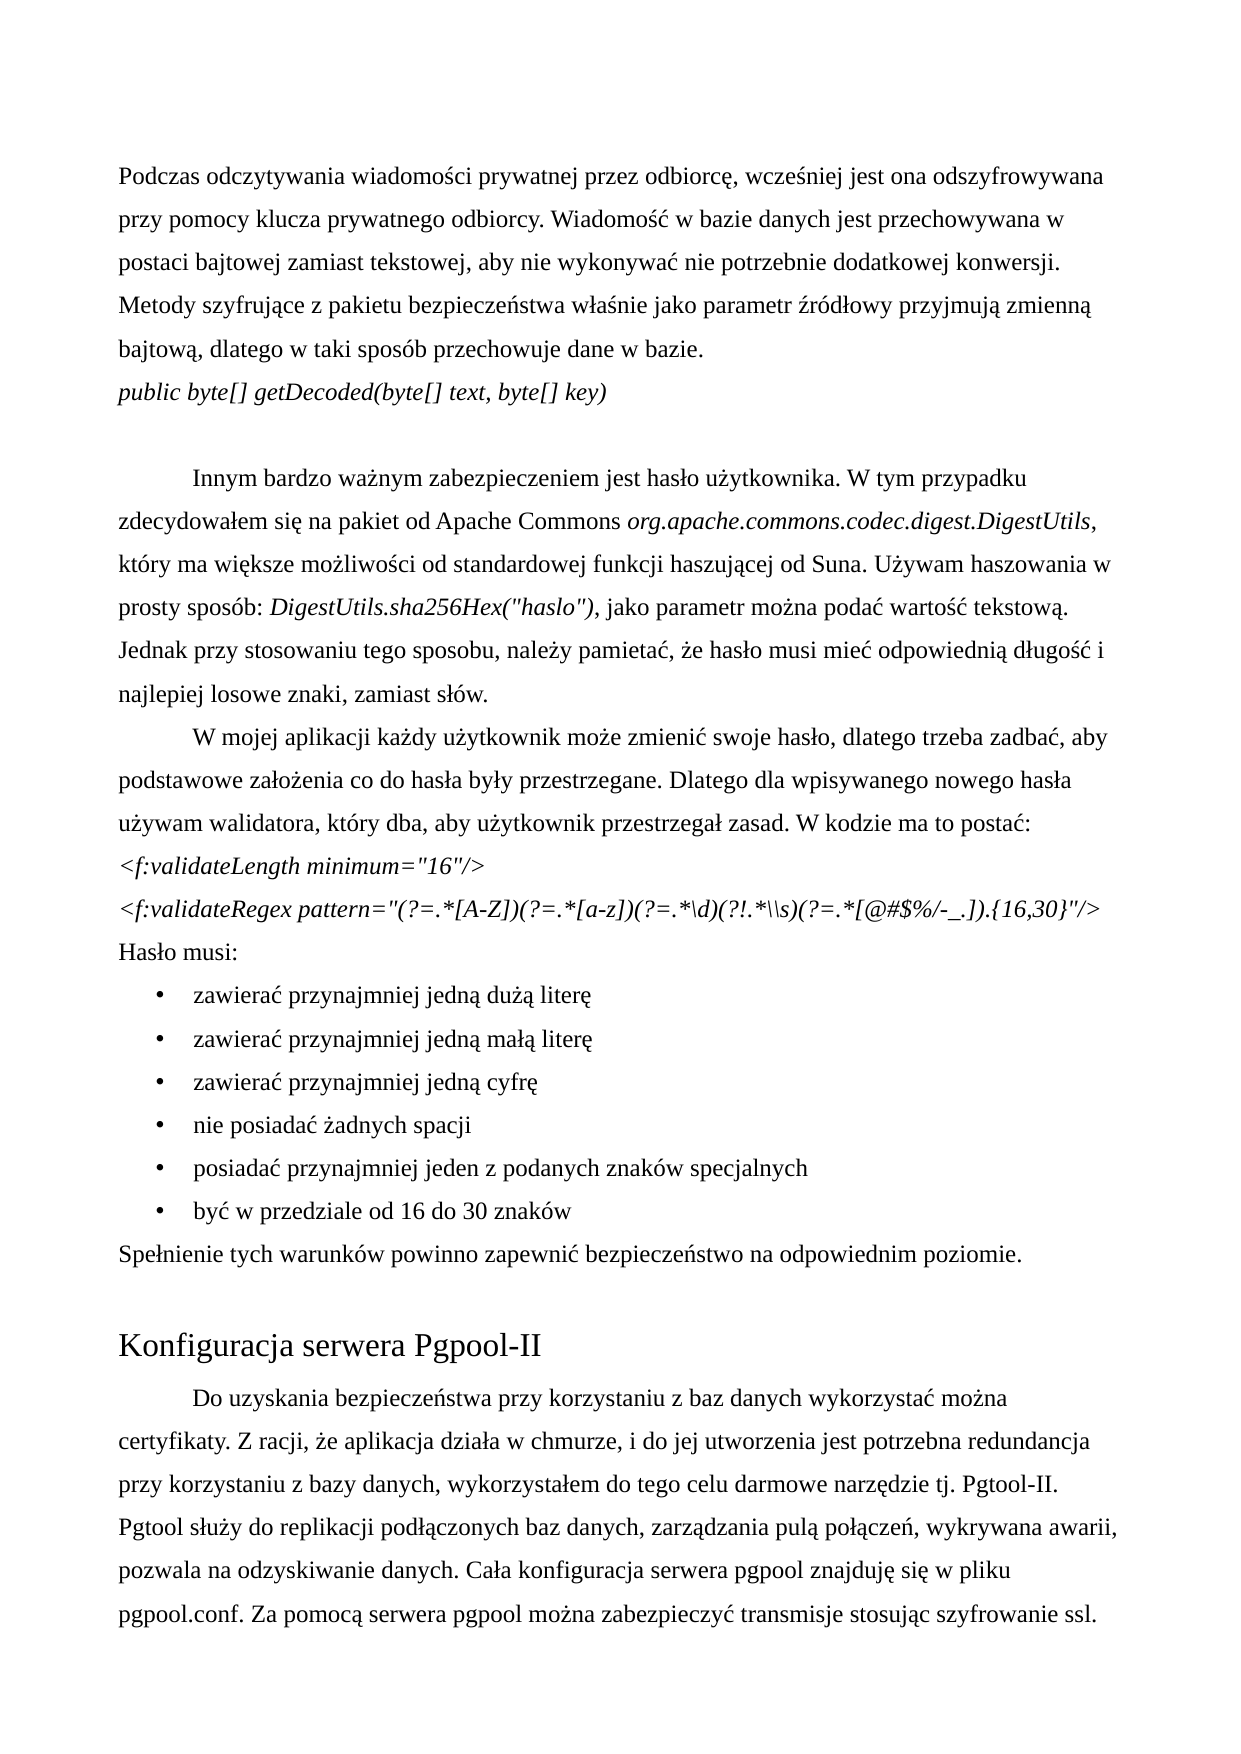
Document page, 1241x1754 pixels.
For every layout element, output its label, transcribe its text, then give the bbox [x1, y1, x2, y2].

text W mojej aplikacji każdy użytkownik może zmienić swoje hasło, dlatego trzeba zadbać, aby podstawowe założenia co do hasła były przestrzegane. Dlatego dla wpisywanego nowego hasła używam walidatora, który dba, aby użytkownik przestrzegał zasad. W kodzie ma to postać: [118, 722, 1122, 837]
list zawierać przynajmniej jedną małą literę [156, 1024, 1122, 1052]
list zawierać przynajmniej jedną dużą literę [156, 981, 1122, 1009]
list posiadać przynajmniej jeden z podanych znaków specjalnych [156, 1153, 1122, 1182]
list zawierać przynajmniej jedną cyfrę [156, 1067, 1122, 1096]
text <f:validateLength minimum="16"/> [118, 851, 1122, 880]
text public byte[] getDecoded(byte[] text, byte[] key) [118, 377, 1122, 406]
text Hasło musi: [118, 937, 1122, 966]
text Podczas odczytywania wiadomości prywatnej przez odbiorcę, wcześniej jest ona odszyfrowywana przy pomocy klucza prywatnego odbiorcy. Wiadomość w bazie danych jest przechowywana w postaci bajtowej zamiast tekstowej, aby nie wykonywać nie potrzebnie dodatkowej konwersji. Metody szyfrujące z pakietu bezpieczeństwa właśnie jako parametr źródłowy przyjmują zmienną bajtową, dlatego w taki sposób przechowuje dane w bazie. [118, 161, 1122, 362]
text Do uzyskania bezpieczeństwa przy korzystaniu z baz danych wykorzystać można certyfikaty. Z racji, że aplikacja działa w chmurze, i do jej utworzenia jest potrzebna redundancja przy korzystaniu z bazy danych, wykorzystałem do tego celu darmowe narzędzie tj. Pgtool-II. Pgtool służy do replikacji podłączonych baz danych, zarządzania pulą połączeń, wykrywana awarii, pozwala na odzyskiwanie danych. Cała konfiguracja serwera pgpool znajduję się w pliku pgpool.conf. Za pomocą serwera pgpool można zabezpieczyć transmisje stosując szyfrowanie ssl. [118, 1383, 1122, 1627]
text Innym bardzo ważnym zabezpieczeniem jest hasło użytkownika. W tym przypadku zdecydowałem się na pakiet od Apache Commons org.apache.commons.codec.digest.DigestUtils, który ma większe możliwości od standardowej funkcji haszującej od Suna. Używam haszowania w prosty sposób: DigestUtils.sha256Hex("haslo"), jako parametr można podać wartość tekstową. Jednak przy stosowaniu tego sposobu, należy pamietać, że hasło musi mieć odpowiednią długość i najlepiej losowe znaki, zamiast słów. [118, 463, 1122, 707]
text <f:validateRegex pattern="(?=.*[A-Z])(?=.*[a-z])(?=.*\d)(?!.*\\s)(?=.*[@#$%/-_.]).{16,30}"/> [118, 894, 1122, 923]
text Konfiguracja serwera Pgpool-II [118, 1326, 1122, 1364]
list być w przedziale od 16 do 30 znaków [156, 1196, 1122, 1225]
text Spełnienie tych warunków powinno zapewnić bezpieczeństwo na odpowiednim poziomie. [118, 1239, 1122, 1268]
list nie posiadać żadnych spacji [156, 1110, 1122, 1139]
